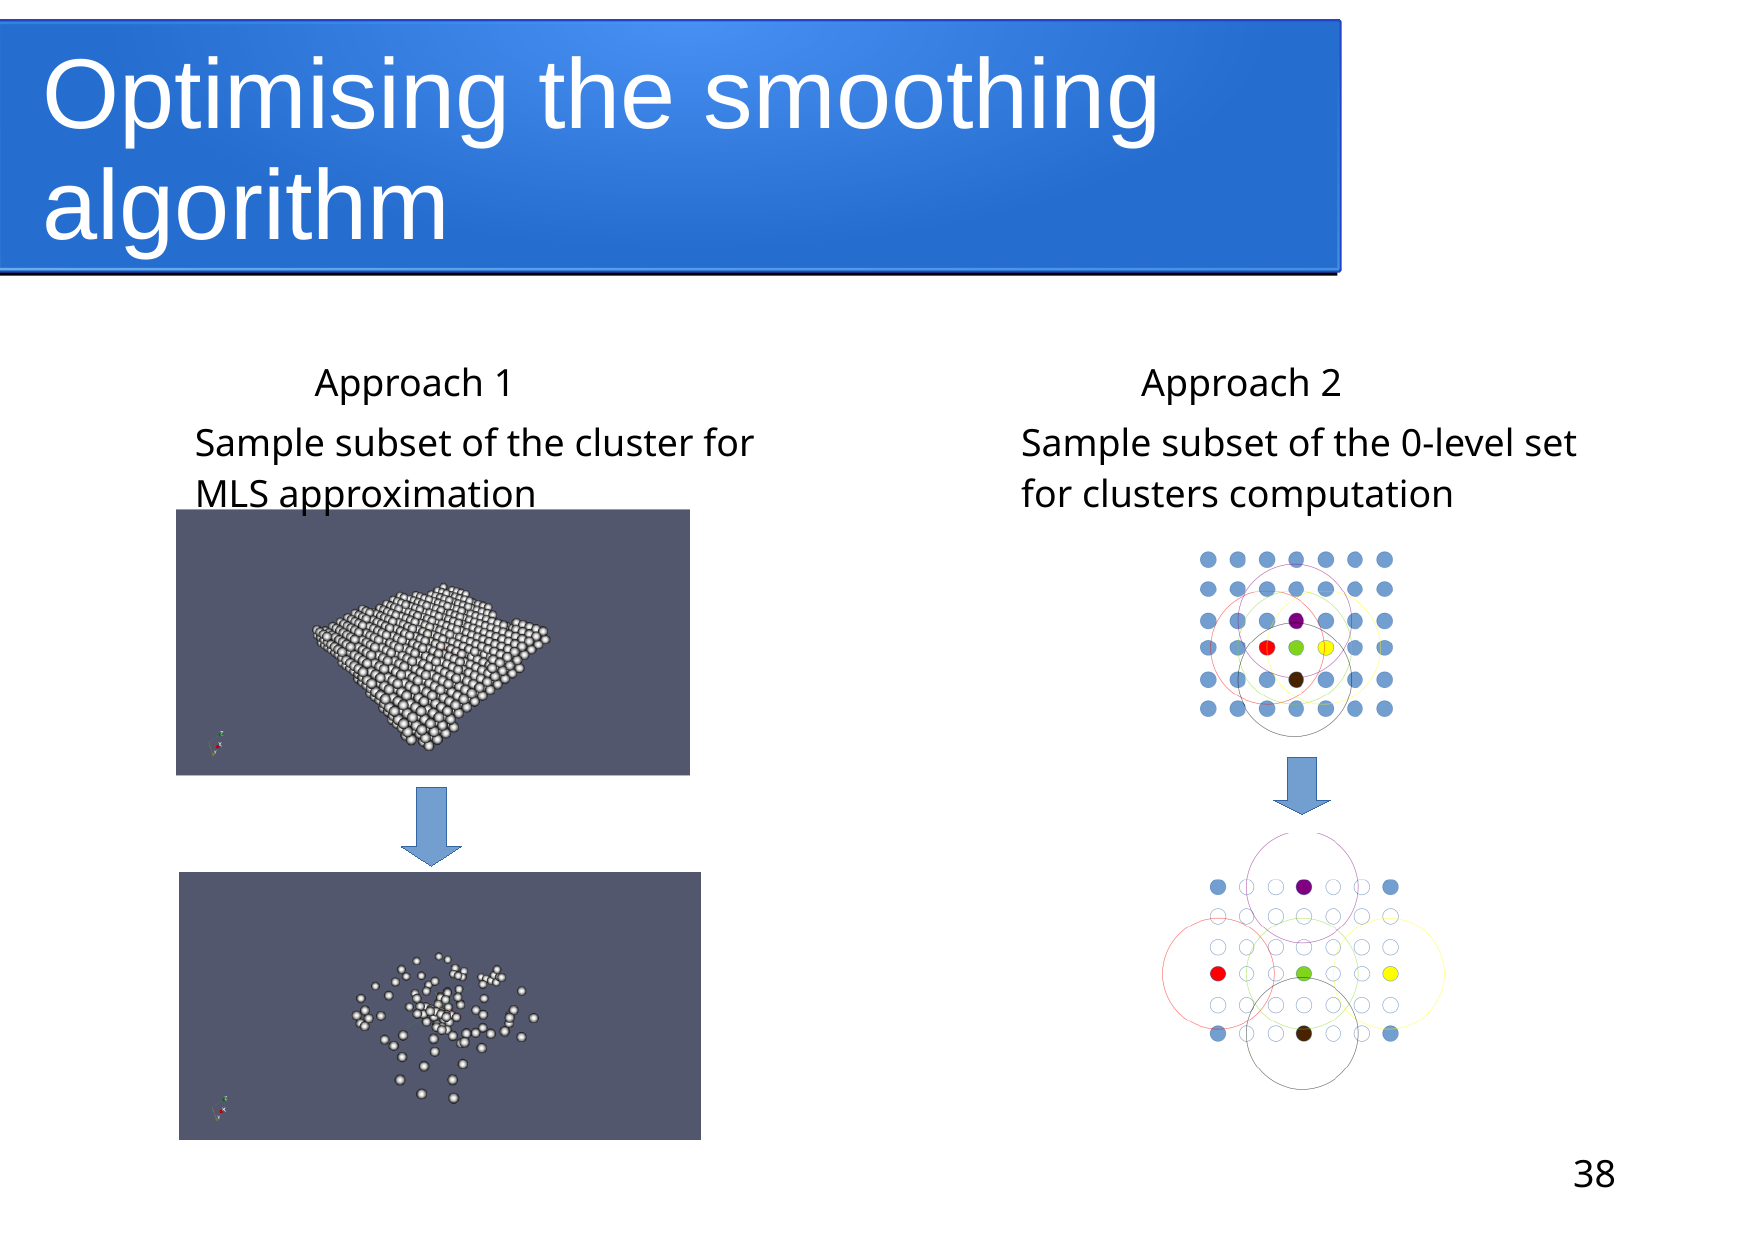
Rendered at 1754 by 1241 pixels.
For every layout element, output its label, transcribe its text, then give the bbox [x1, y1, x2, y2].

text_box [401, 787, 462, 867]
title Optimising the smoothing algorithm [42, 38, 1335, 261]
text_box [1558, 1140, 1754, 1224]
text_box Sample subset of the cluster for MLS approximation [179, 408, 810, 511]
picture [179, 872, 701, 1140]
picture [1189, 540, 1415, 746]
text_box [1273, 757, 1331, 815]
text_box Sample subset of the 0-level set for clusters computation [1006, 408, 1637, 511]
text_box Approach 2 [1126, 349, 1397, 408]
picture [176, 509, 690, 777]
picture [1154, 833, 1471, 1114]
text_box Approach 1 [299, 349, 570, 408]
